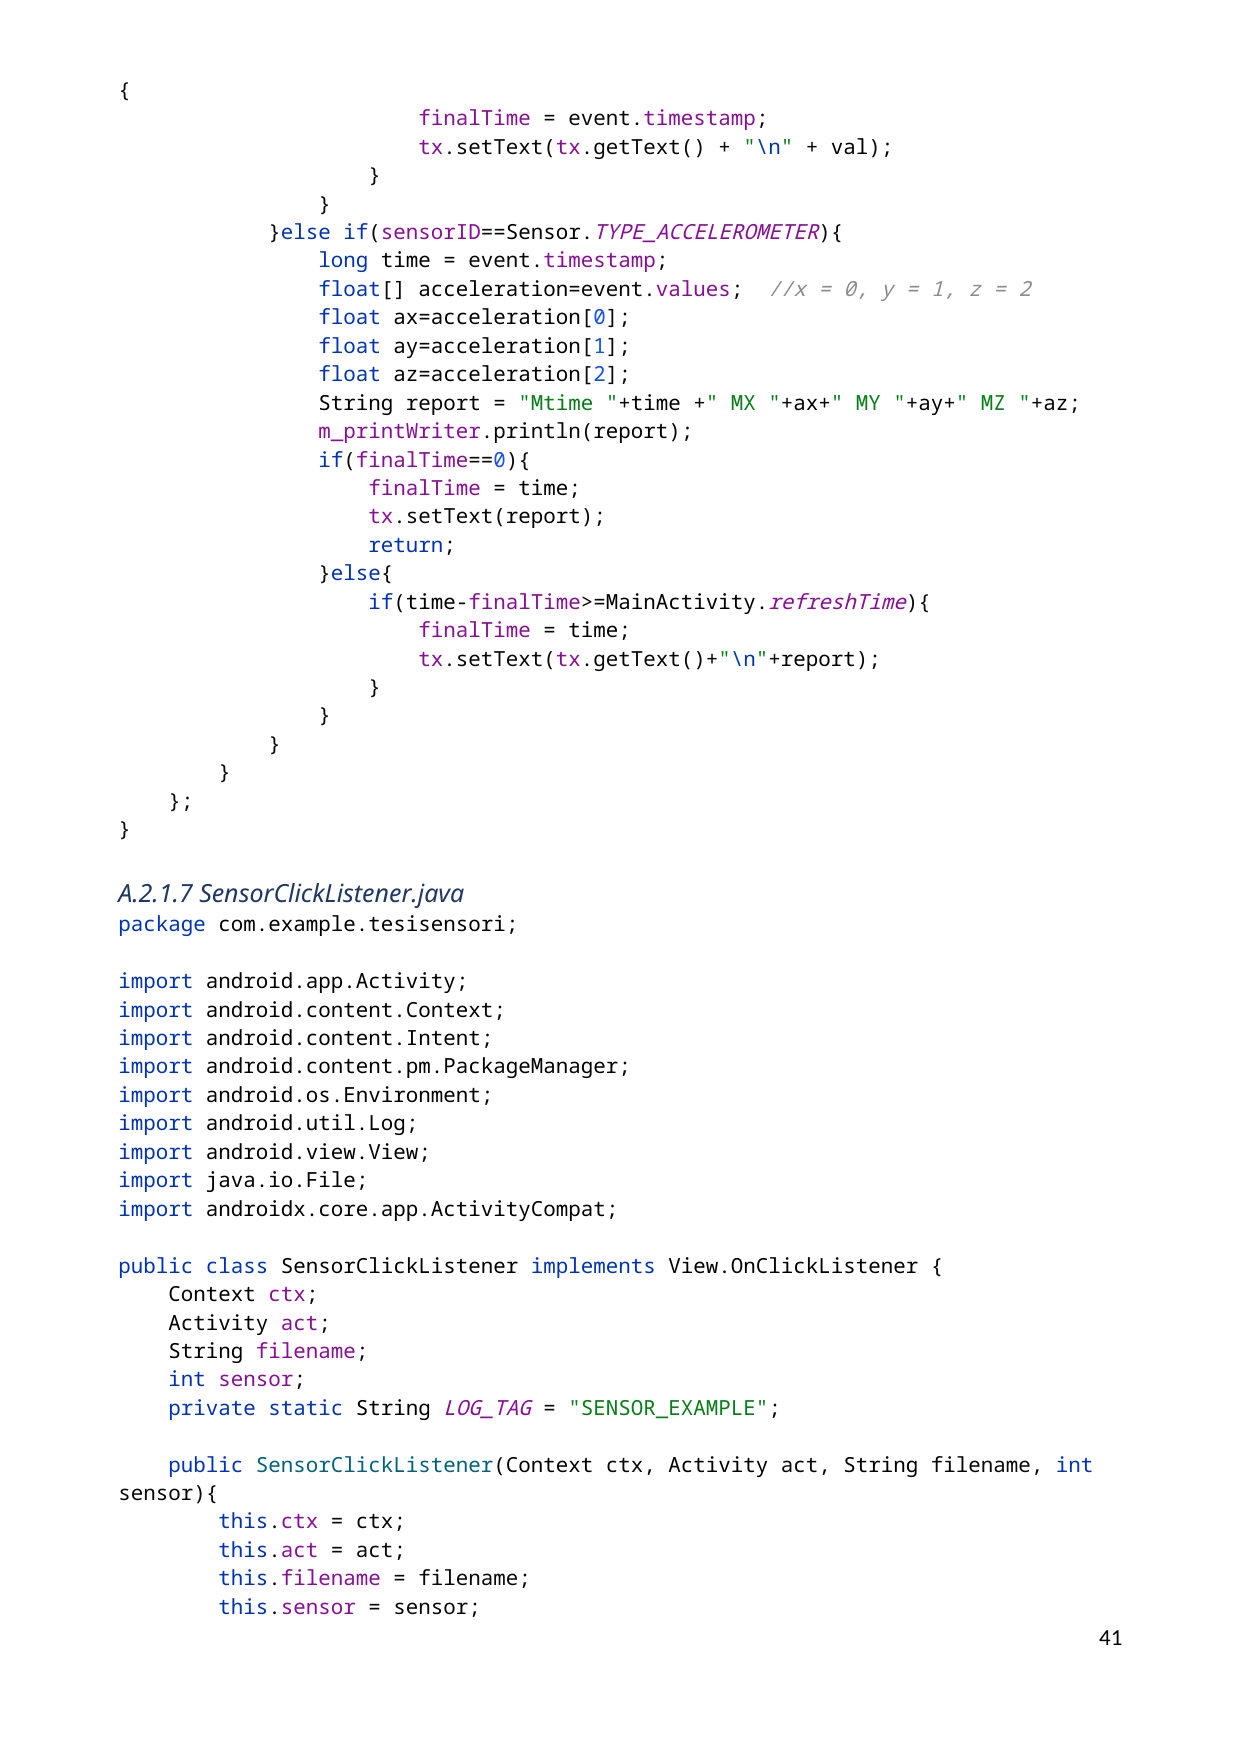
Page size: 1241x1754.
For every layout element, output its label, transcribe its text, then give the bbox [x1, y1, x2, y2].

text { finalTime = event.timestamp; tx.setText(tx.getText() + "\n" + val); } } }else if(sensorID==Sensor.TYPE_ACCELEROMETER){ long time = event.timestamp; float[] acceleration=event.values; //x = 0, y = 1, z = 2 float ax=acceleration[0]; float ay=acceleration[1]; float az=acceleration[2]; String report = "Mtime "+time +" MX "+ax+" MY "+ay+" MZ "+az; m_printWriter.println(report); if(finalTime==0){ finalTime = time; tx.setText(report); return; }else{ if(time-finalTime>=MainActivity.refreshTime){ finalTime = time; tx.setText(tx.getText()+"\n"+report); } } } } }; } [118, 75, 1122, 843]
subtitle A.2.1.7 SensorClickListener.java [118, 875, 1122, 909]
text package com.example.tesisensori; import android.app.Activity; import android.content.Context; import android.content.Intent; import android.content.pm.PackageManager; import android.os.Environment; import android.util.Log; import android.view.View; import java.io.File; import androidx.core.app.ActivityCompat; public class SensorClickListener implements View.OnClickListener { Context ctx; Activity act; String filename; int sensor; private static String LOG_TAG = "SENSOR_EXAMPLE"; public SensorClickListener(Context ctx, Activity act, String filename, int sensor){ this.ctx = ctx; this.act = act; this.filename = filename; this.sensor = sensor; [118, 909, 1122, 1620]
